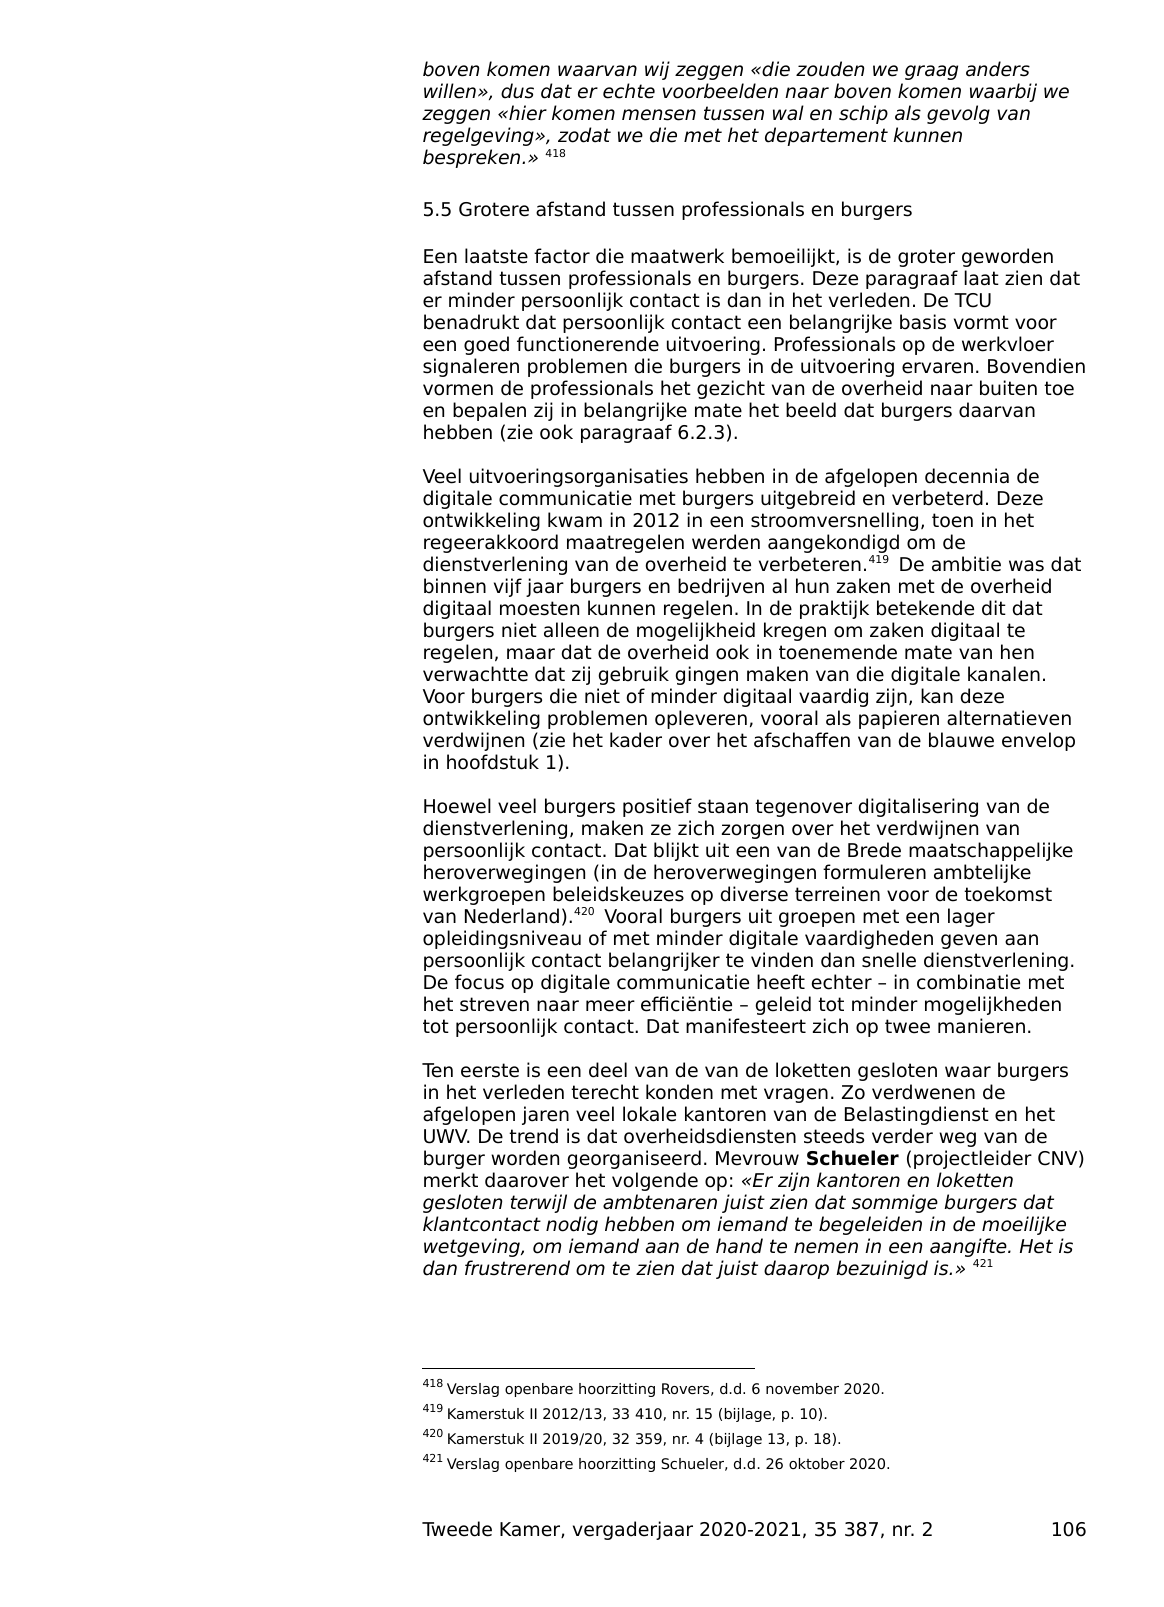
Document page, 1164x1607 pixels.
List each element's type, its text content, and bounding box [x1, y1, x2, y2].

text Kamerstuk II 2019/20, 32 359, nr. 4 (bijlage 13, p. 18). [422, 1427, 1087, 1449]
text boven komen waarvan wij zeggen «die zouden we graag anders willen», dus dat er echte voorbeelden naar boven komen waarbij we zeggen «hier komen mensen tussen wal en schip als gevolg van regelgeving», zodat we die met het departement kunnen bespreken.» [422, 59, 1087, 169]
text Ten eerste is een deel van de van de loketten gesloten waar burgers in het verleden terecht konden met vragen. Zo verdwenen de afgelopen jaren veel lokale kantoren van de Belastingdienst en het UWV. De trend is dat overheidsdiensten steeds verder weg van de burger worden georganiseerd. Mevrouw Schueler (projectleider CNV) merkt daarover het volgende op: «Er zijn kantoren en loketten gesloten terwijl de ambtenaren juist zien dat sommige burgers dat klantcontact nodig hebben om iemand te begeleiden in de moeilijke wetgeving, om iemand aan de hand te nemen in een aangifte. Het is dan frustrerend om te zien dat juist daarop bezuinigd is.» [422, 1060, 1087, 1279]
text Verslag openbare hoorzitting Rovers, d.d. 6 november 2020. [422, 1377, 1087, 1399]
text Hoewel veel burgers positief staan tegenover digitalisering van de dienstverlening, maken ze zich zorgen over het verdwijnen van persoonlijk contact. Dat blijkt uit een van de Brede maatschappelijke heroverwegingen (in de heroverwegingen formuleren ambtelijke werkgroepen beleidskeuzes op diverse terreinen voor de toekomst van Nederland). Vooral burgers uit groepen met een lager opleidingsniveau of met minder digitale vaardigheden geven aan persoonlijk contact belangrijker te vinden dan snelle dienstverlening. De focus op digitale communicatie heeft echter – in combinatie met het streven naar meer efficiëntie – geleid tot minder mogelijkheden tot persoonlijk contact. Dat manifesteert zich op twee manieren. [422, 796, 1087, 1038]
text Verslag openbare hoorzitting Schueler, d.d. 26 oktober 2020. [422, 1452, 1087, 1474]
text Veel uitvoeringsorganisaties hebben in de afgelopen decennia de digitale communicatie met burgers uitgebreid en verbeterd. Deze ontwikkeling kwam in 2012 in een stroomversnelling, toen in het regeerakkoord maatregelen werden aangekondigd om de dienstverlening van de overheid te verbeteren. De ambitie was dat binnen vijf jaar burgers en bedrijven al hun zaken met de overheid digitaal moesten kunnen regelen. In de praktijk betekende dit dat burgers niet alleen de mogelijkheid kregen om zaken digitaal te regelen, maar dat de overheid ook in toenemende mate van hen verwachtte dat zij gebruik gingen maken van die digitale kanalen. Voor burgers die niet of minder digitaal vaardig zijn, kan deze ontwikkeling problemen opleveren, vooral als papieren alternatieven verdwijnen (zie het kader over het afschaffen van de blauwe envelop in hoofdstuk 1). [422, 466, 1087, 774]
text Kamerstuk II 2012/13, 33 410, nr. 15 (bijlage, p. 10). [422, 1402, 1087, 1424]
subtitle 5.5 Grotere afstand tussen professionals en burgers [422, 199, 1087, 221]
text Een laatste factor die maatwerk bemoeilijkt, is de groter geworden afstand tussen professionals en burgers. Deze paragraaf laat zien dat er minder persoonlijk contact is dan in het verleden. De TCU benadrukt dat persoonlijk contact een belangrijke basis vormt voor een goed functionerende uitvoering. Professionals op de werkvloer signaleren problemen die burgers in de uitvoering ervaren. Bovendien vormen de professionals het gezicht van de overheid naar buiten toe en bepalen zij in belangrijke mate het beeld dat burgers daarvan hebben (zie ook paragraaf 6.2.3). [422, 246, 1087, 444]
